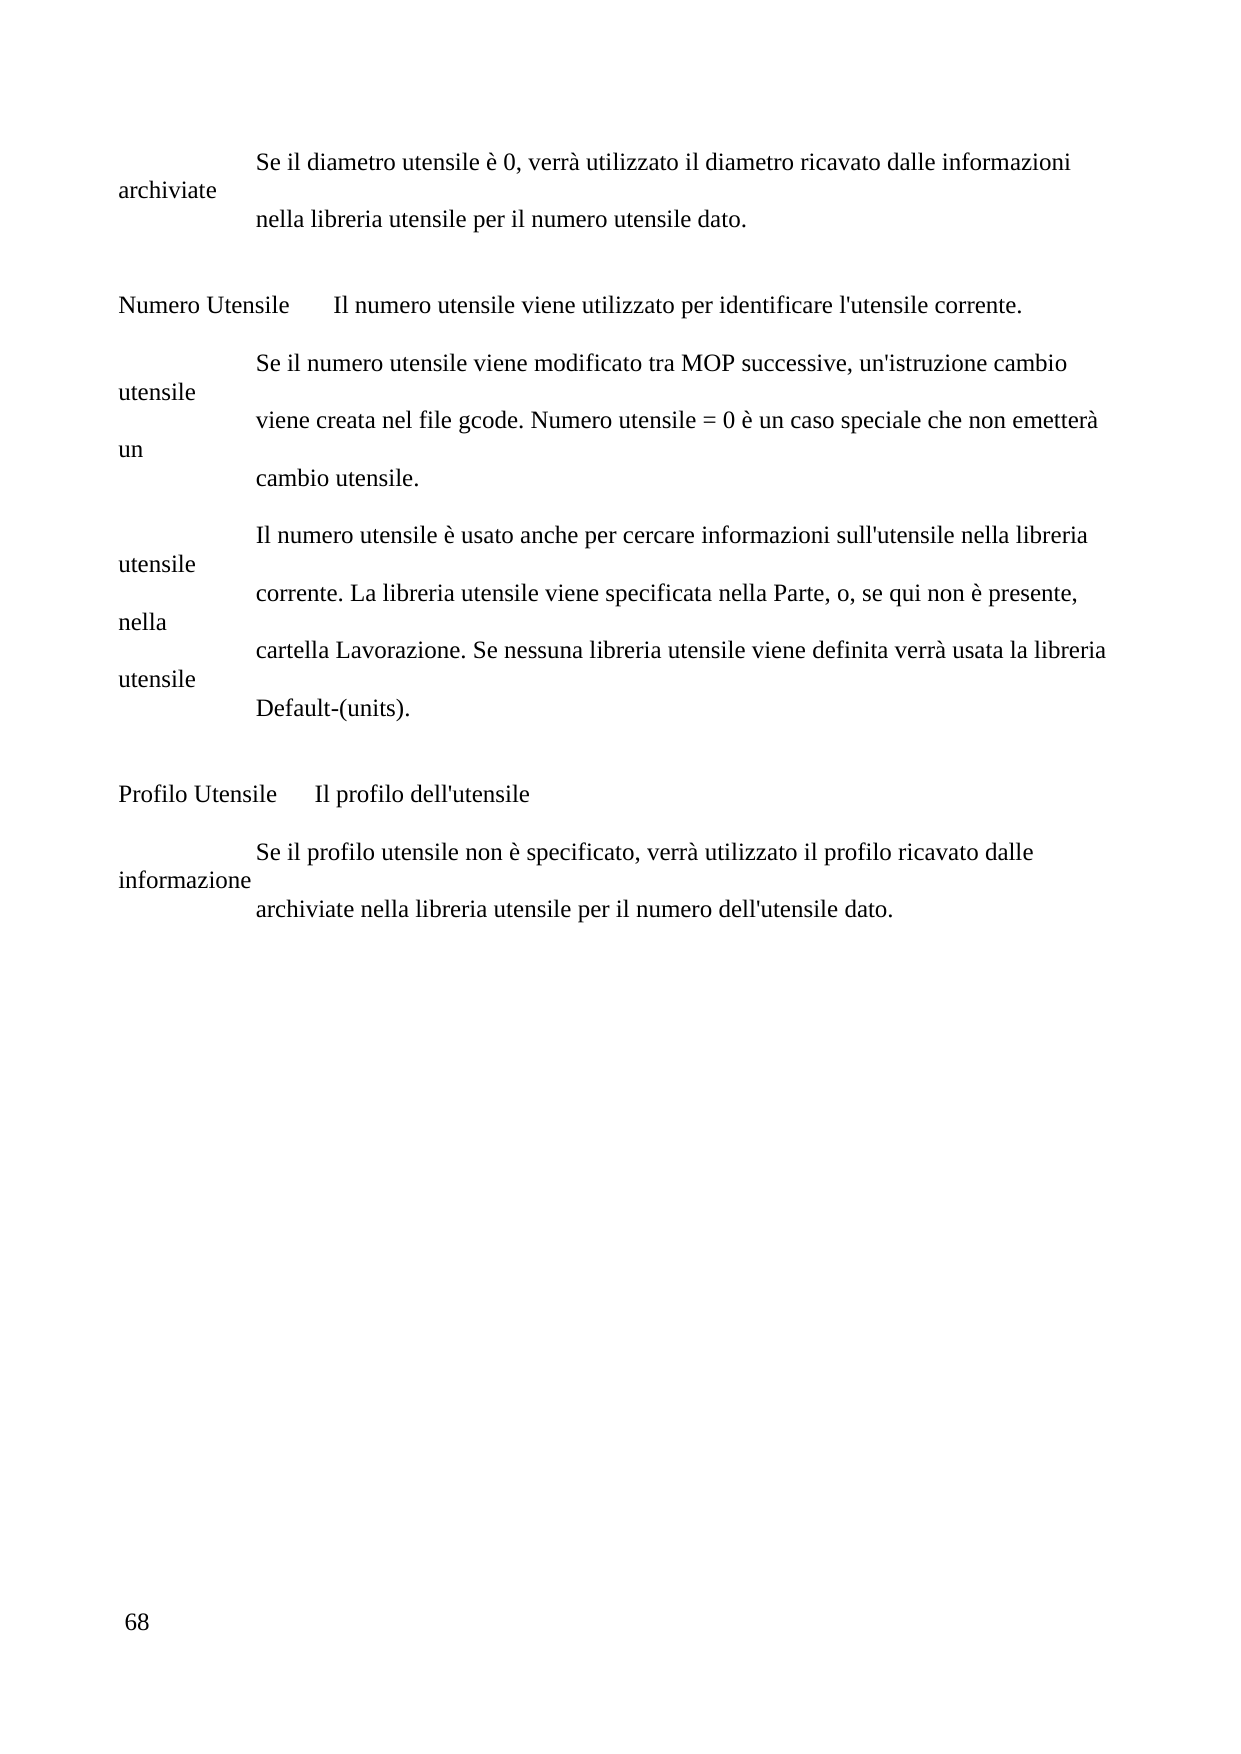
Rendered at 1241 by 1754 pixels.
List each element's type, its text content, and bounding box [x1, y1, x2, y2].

text nella libreria utensile per il numero utensile dato. [118, 204, 1122, 233]
text Se il diametro utensile è 0, verrà utilizzato il diametro ricavato dalle informazioni archiviate [118, 147, 1122, 204]
text Se il numero utensile viene modificato tra MOP successive, un'istruzione cambio utensile [118, 348, 1122, 406]
text Profilo Utensile Il profilo dell'utensile [118, 779, 1122, 808]
text cartella Lavorazione. Se nessuna libreria utensile viene definita verrà usata la libreria utensile [118, 636, 1122, 693]
text cambio utensile. [118, 463, 1122, 492]
text viene creata nel file gcode. Numero utensile = 0 è un caso speciale che non emetterà un [118, 406, 1122, 463]
text Il numero utensile è usato anche per cercare informazioni sull'utensile nella libreria utensile [118, 521, 1122, 578]
text Numero Utensile Il numero utensile viene utilizzato per identificare l'utensile corrente. [118, 291, 1122, 319]
text archiviate nella libreria utensile per il numero dell'utensile dato. [118, 894, 1122, 923]
text Default-(units). [118, 693, 1122, 722]
text Se il profilo utensile non è specificato, verrà utilizzato il profilo ricavato dalle informazione [118, 837, 1122, 894]
text corrente. La libreria utensile viene specificata nella Parte, o, se qui non è presente, nella [118, 578, 1122, 636]
